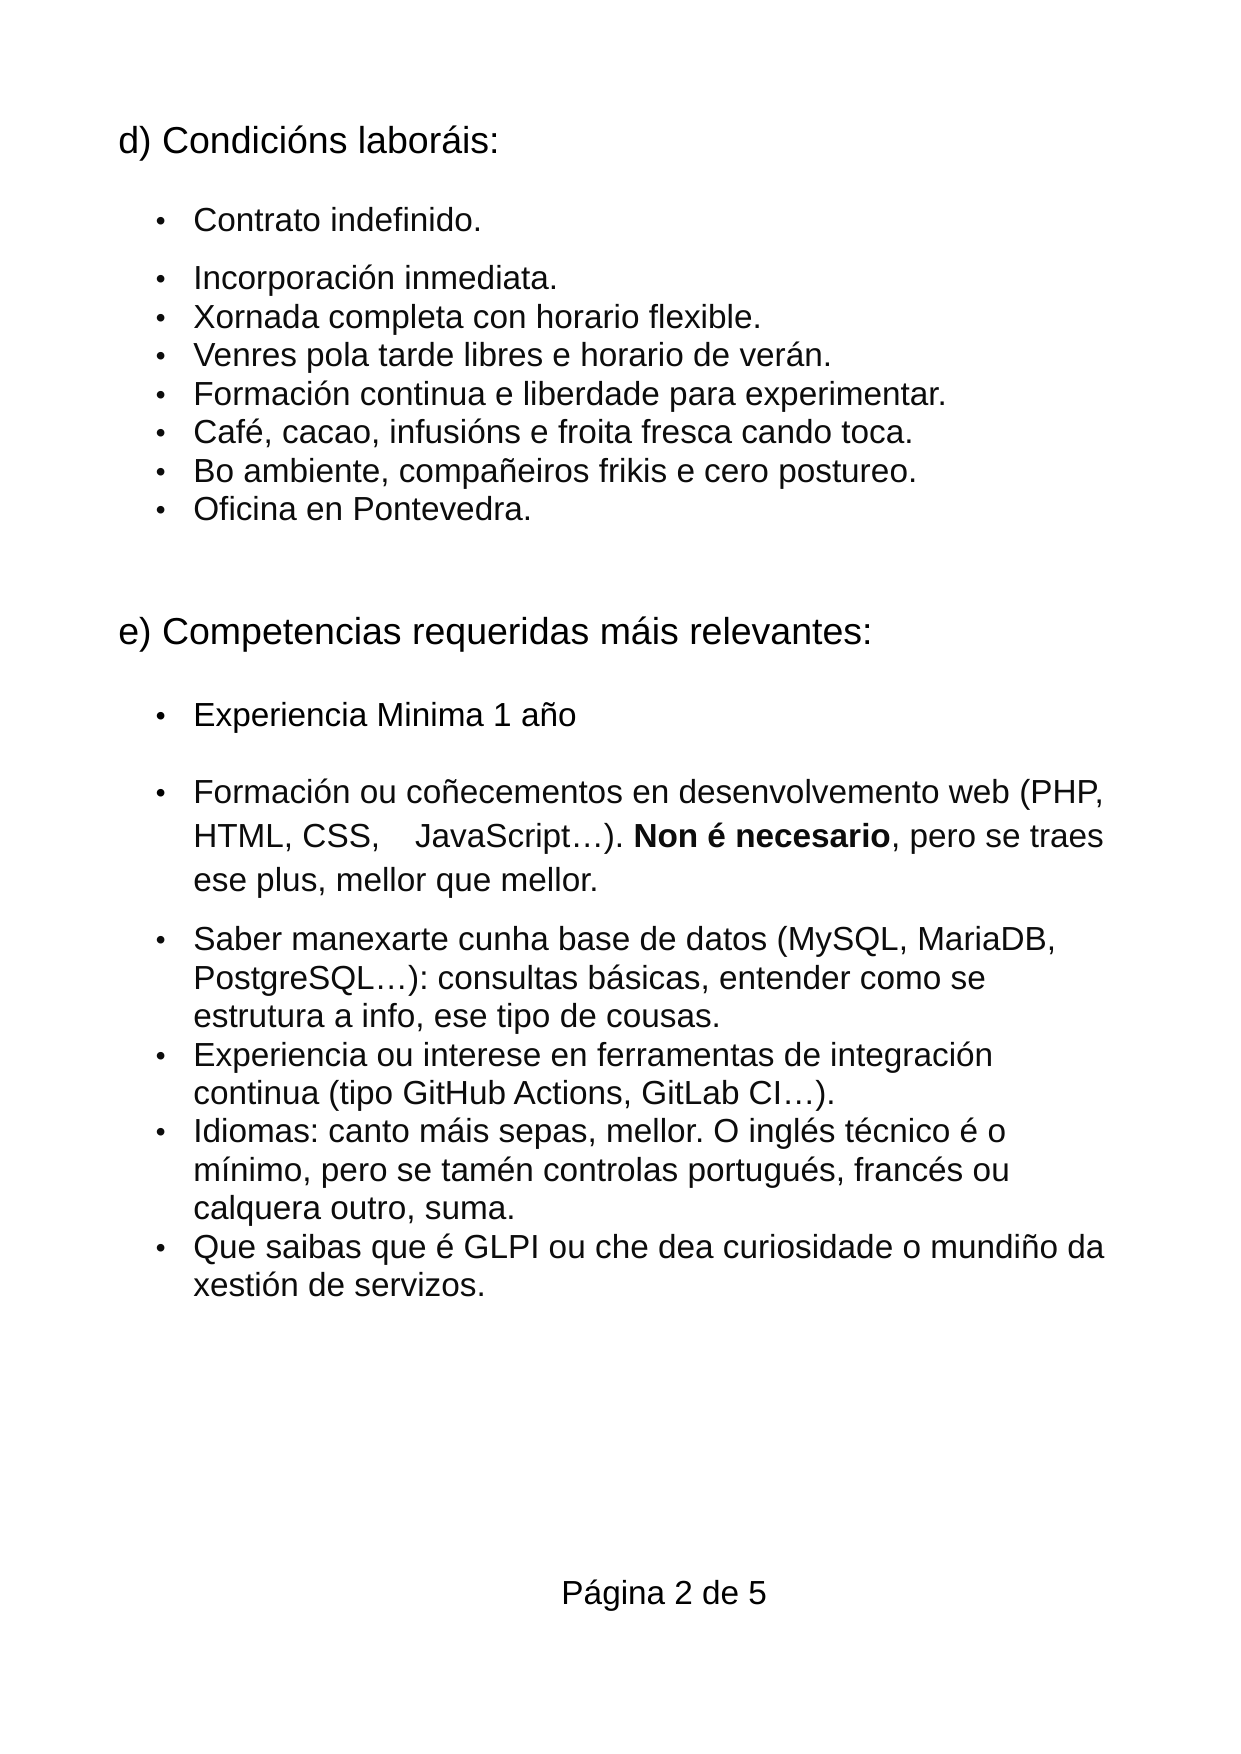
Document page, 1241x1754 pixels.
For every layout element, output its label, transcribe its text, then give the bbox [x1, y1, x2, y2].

list Formación ou coñecementos en desenvolvemento web (PHP, HTML, CSS, JavaScript…). Non é necesario, pero se traes ese plus, mellor que mellor. [156, 772, 1122, 899]
list Formación continua e liberdade para experimentar. [156, 374, 1122, 412]
list Venres pola tarde libres e horario de verán. [156, 335, 1122, 374]
text d) Condicións laboráis: [118, 118, 1122, 161]
list Contrato indefinido. [156, 200, 1122, 238]
list Bo ambiente, compañeiros frikis e cero postureo. [156, 451, 1122, 489]
list Que saibas que é GLPI ou che dea curiosidade o mundiño da xestión de servizos. [156, 1227, 1122, 1304]
list Café, cacao, infusións e froita fresca cando toca. [156, 412, 1122, 451]
text e) Competencias requeridas máis relevantes: [118, 609, 1122, 652]
list Saber manexarte cunha base de datos (MySQL, MariaDB, PostgreSQL…): consultas básicas, entender como se estrutura a info, ese tipo de cousas. [156, 919, 1122, 1034]
text Página 2 de 5 [118, 1573, 1122, 1611]
list Xornada completa con horario flexible. [156, 297, 1122, 335]
list Idiomas: canto máis sepas, mellor. O inglés técnico é o mínimo, pero se tamén controlas portugués, francés ou calquera outro, suma. [156, 1111, 1122, 1227]
list Experiencia ou interese en ferramentas de integración continua (tipo GitHub Actions, GitLab CI…). [156, 1034, 1122, 1111]
list Experiencia Minima 1 año [156, 695, 1122, 734]
list Incorporación inmediata. [156, 258, 1122, 297]
list Oficina en Pontevedra. [156, 489, 1122, 527]
